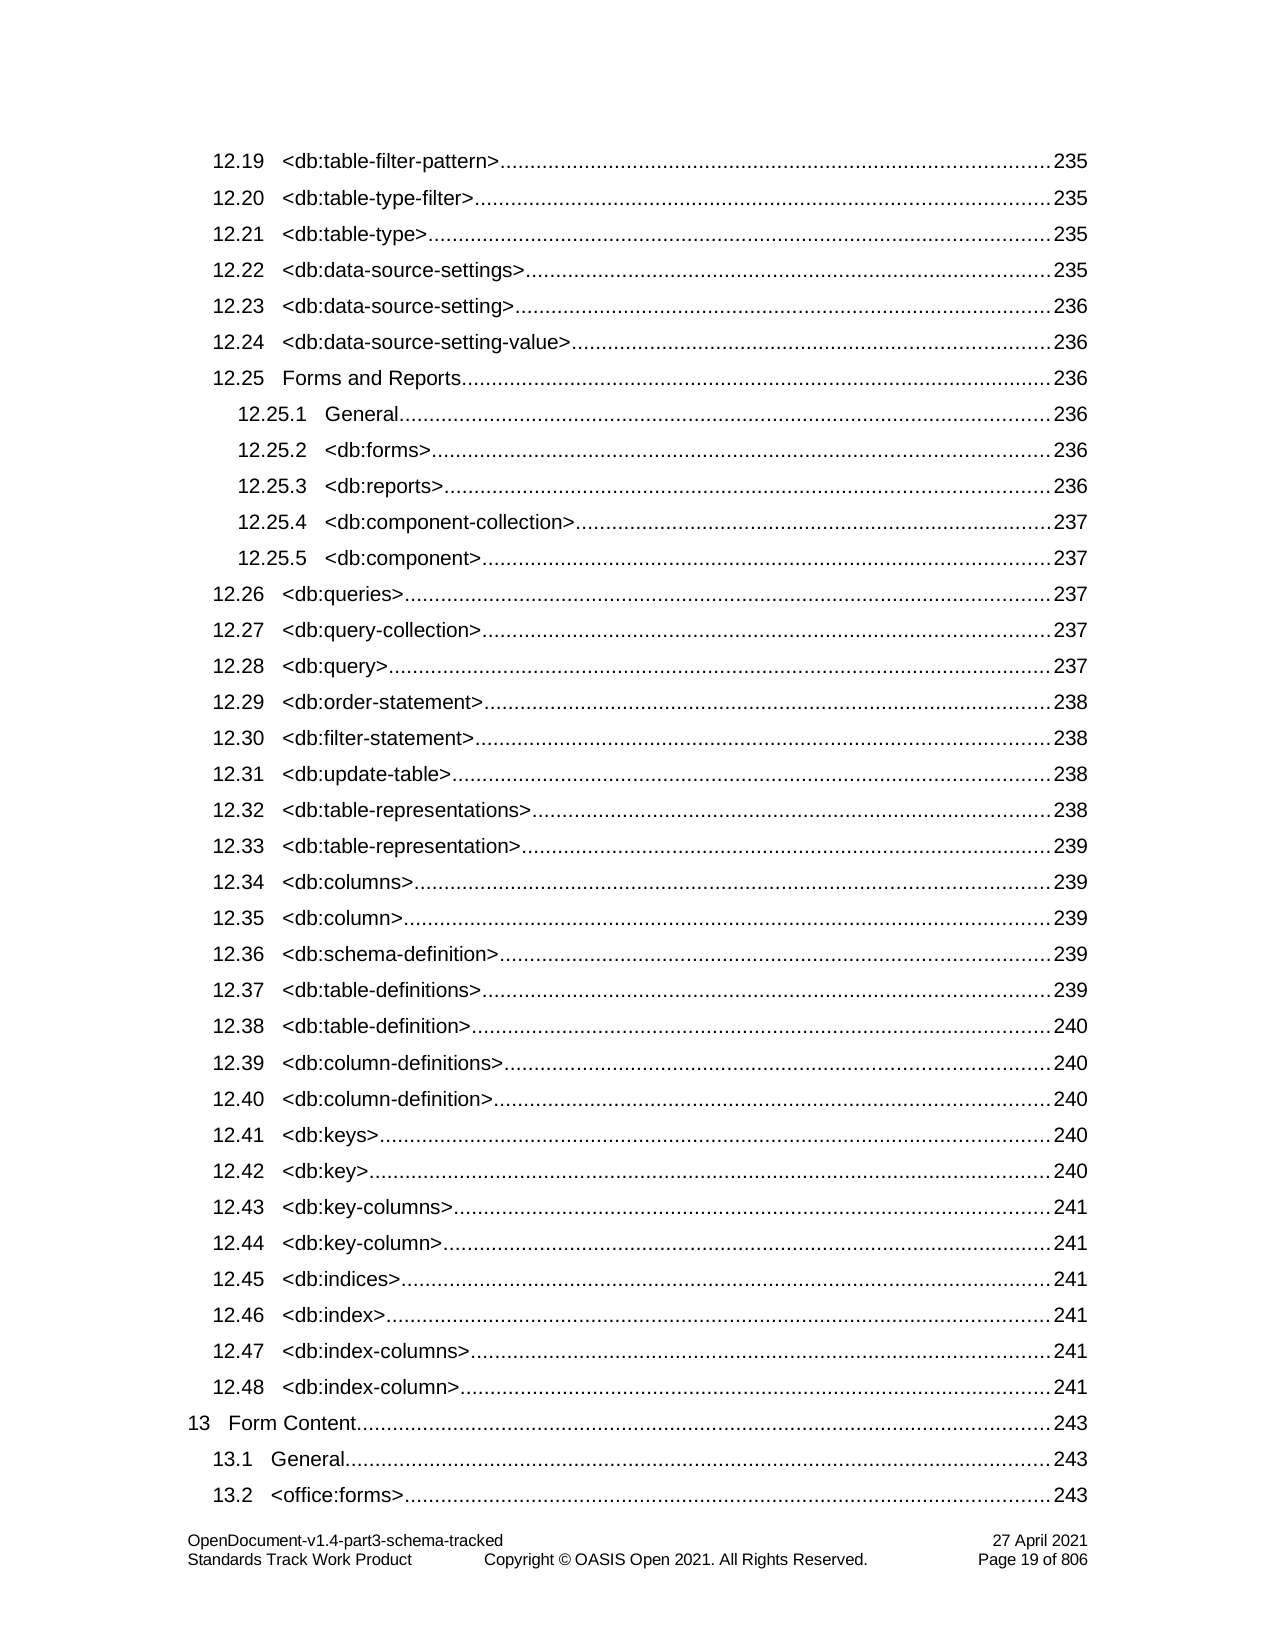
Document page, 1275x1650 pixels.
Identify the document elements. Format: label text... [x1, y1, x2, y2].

text 12.40 <db:column-definition> 240 [212, 1087, 1088, 1111]
text 12.36 <db:schema-definition> 239 [212, 943, 1088, 966]
text 12.33 <db:table-representation> 239 [212, 835, 1088, 858]
text 12.26 <db:queries> 237 [212, 582, 1088, 606]
text 12.45 <db:indices> 241 [212, 1267, 1088, 1291]
text 12.28 <db:query> 237 [212, 654, 1088, 678]
text 13 Form Content 243 [187, 1411, 1088, 1435]
text 12.48 <db:index-column> 241 [212, 1375, 1088, 1399]
text 13.2 <office:forms> 243 [212, 1483, 1088, 1507]
text 12.34 <db:columns> 239 [212, 871, 1088, 894]
text 12.42 <db:key> 240 [212, 1159, 1088, 1183]
text 12.21 <db:table-type> 235 [212, 222, 1088, 246]
text 12.37 <db:table-definitions> 239 [212, 979, 1088, 1002]
text 12.25.2 <db:forms> 236 [237, 438, 1088, 462]
text 12.47 <db:index-columns> 241 [212, 1339, 1088, 1363]
text 12.25.4 <db:component-collection> 237 [237, 510, 1088, 534]
text 12.31 <db:update-table> 238 [212, 763, 1088, 786]
text 12.22 <db:data-source-settings> 235 [212, 258, 1088, 282]
text 12.29 <db:order-statement> 238 [212, 691, 1088, 714]
text 12.25.5 <db:component> 237 [237, 546, 1088, 570]
text 12.41 <db:keys> 240 [212, 1123, 1088, 1147]
text 12.24 <db:data-source-setting-value> 236 [212, 330, 1088, 354]
text 13.1 General 243 [212, 1447, 1088, 1471]
text 12.30 <db:filter-statement> 238 [212, 727, 1088, 750]
text 12.25.1 General 236 [237, 402, 1088, 426]
text 12.32 <db:table-representations> 238 [212, 799, 1088, 822]
text 12.46 <db:index> 241 [212, 1303, 1088, 1327]
text 12.39 <db:column-definitions> 240 [212, 1051, 1088, 1074]
text 12.38 <db:table-definition> 240 [212, 1015, 1088, 1038]
text 12.19 <db:table-filter-pattern> 235 [212, 150, 1088, 173]
text 12.35 <db:column> 239 [212, 907, 1088, 930]
text 12.27 <db:query-collection> 237 [212, 618, 1088, 642]
text 12.25.3 <db:reports> 236 [237, 474, 1088, 498]
text 12.43 <db:key-columns> 241 [212, 1195, 1088, 1219]
text 12.44 <db:key-column> 241 [212, 1231, 1088, 1255]
text 12.23 <db:data-source-setting> 236 [212, 294, 1088, 318]
text 12.25 Forms and Reports 236 [212, 366, 1088, 390]
text 12.20 <db:table-type-filter> 235 [212, 186, 1088, 209]
